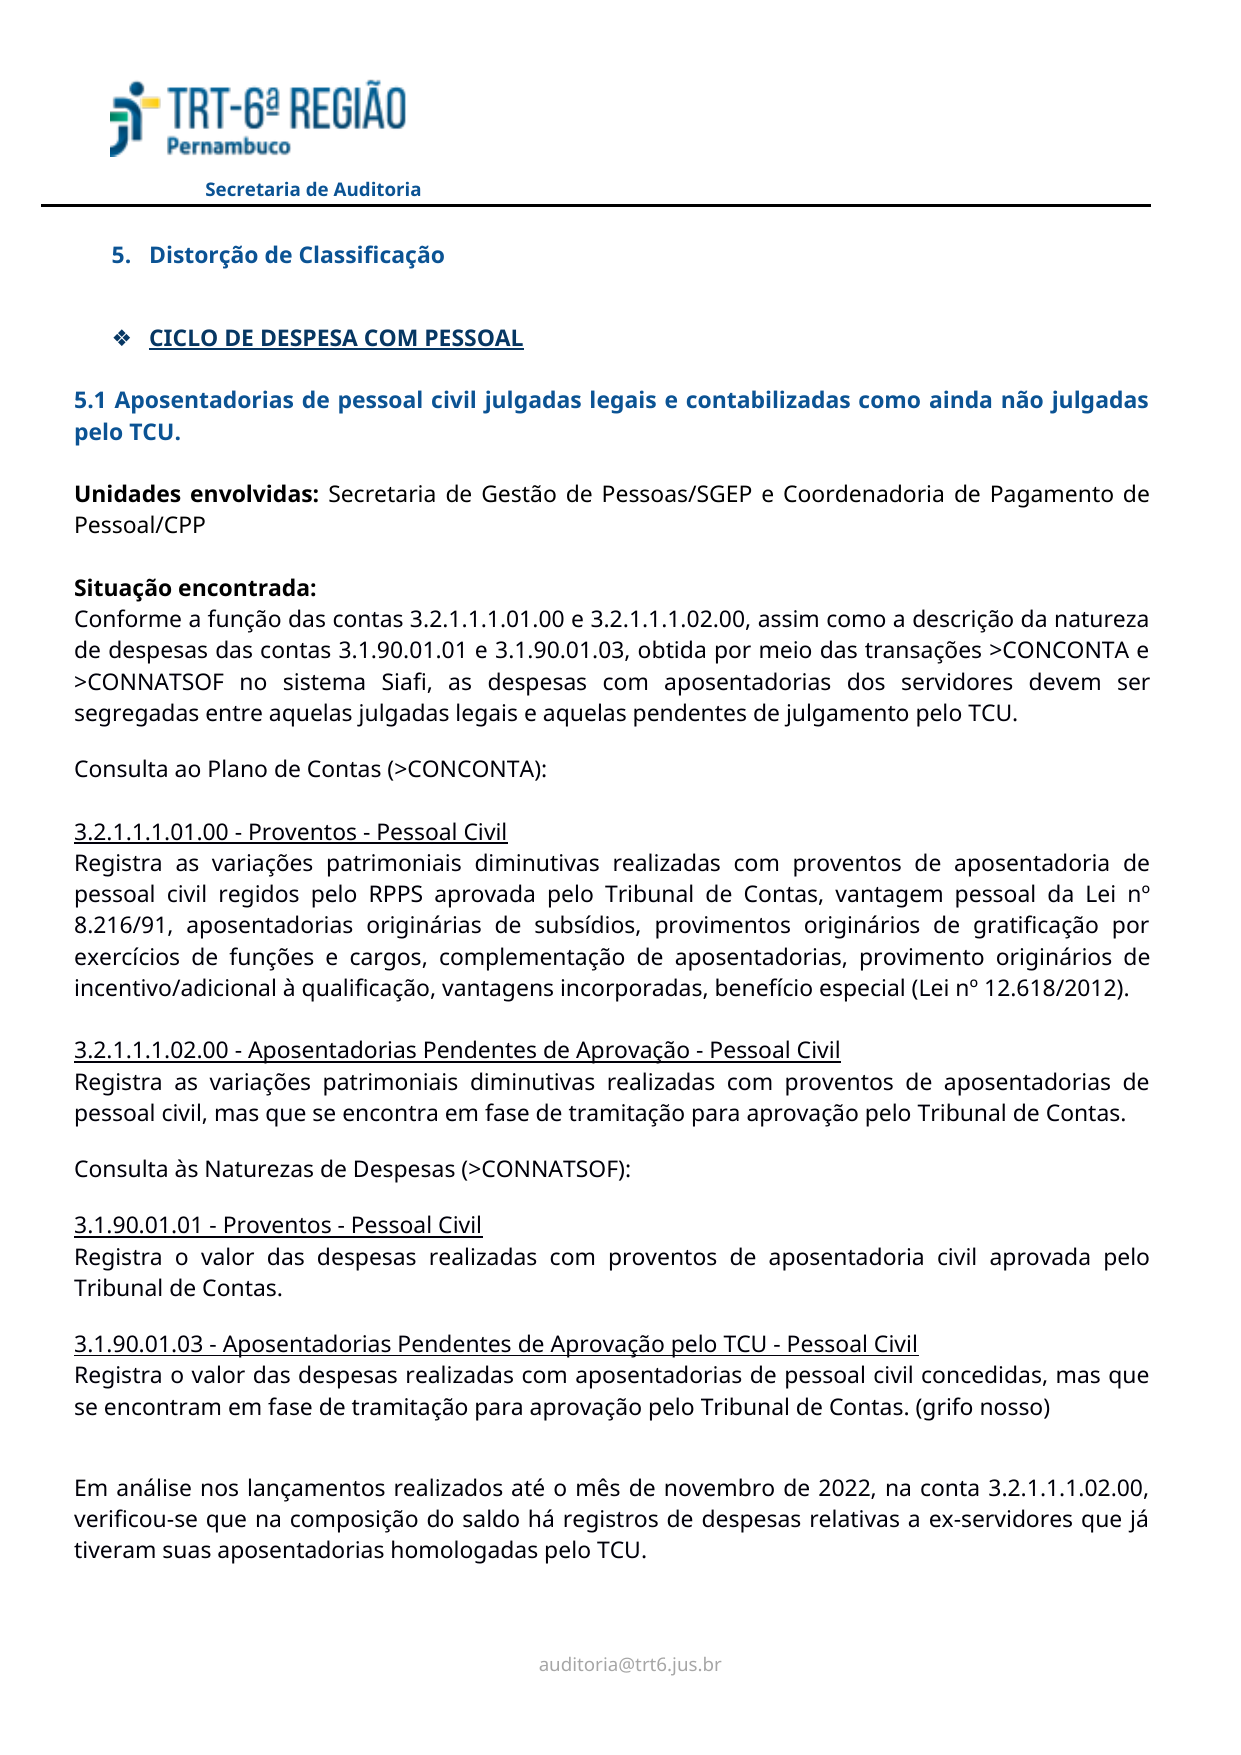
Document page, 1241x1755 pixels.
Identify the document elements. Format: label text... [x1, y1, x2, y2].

text 3.1.90.01.01 - Proventos - Pessoal Civil [74, 1209, 1151, 1241]
text Unidades envolvidas: Secretaria de Gestão de Pessoas/SGEP e Coordenadoria de Pagamento de Pessoal/CPP [74, 478, 1151, 541]
text 3.1.90.01.03 - Aposentadorias Pendentes de Aprovação pelo TCU - Pessoal Civil [74, 1328, 1151, 1359]
text Situação encontrada: [74, 572, 1151, 603]
text Registra as variações patrimoniais diminutivas realizadas com proventos de aposentadoria de pessoal civil regidos pelo RPPS aprovada pelo Tribunal de Contas, vantagem pessoal da Lei nº 8.216/91, aposentadorias originárias de subsídios, provimentos originários de gratificação por exercícios de funções e cargos, complementação de aposentadorias, provimento originários de incentivo/adicional à qualificação, vantagens incorporadas, benefício especial (Lei nº 12.618/2012). [74, 847, 1151, 1003]
text Registra o valor das despesas realizadas com proventos de aposentadoria civil aprovada pelo Tribunal de Contas. [74, 1241, 1151, 1303]
list Distorção de Classificação [111, 238, 1151, 270]
text Registra o valor das despesas realizadas com aposentadorias de pessoal civil concedidas, mas que se encontram em fase de tramitação para aprovação pelo Tribunal de Contas. (grifo nosso) [74, 1359, 1151, 1422]
text Consulta ao Plano de Contas (>CONCONTA): [74, 753, 1151, 784]
text Registra as variações patrimoniais diminutivas realizadas com proventos de aposentadorias de pessoal civil, mas que se encontra em fase de tramitação para aprovação pelo Tribunal de Contas. [74, 1066, 1151, 1128]
list CICLO DE DESPESA COM PESSOAL [111, 322, 1151, 353]
text 3.2.1.1.1.02.00 - Aposentadorias Pendentes de Aprovação - Pessoal Civil [74, 1034, 1151, 1066]
text Em análise nos lançamentos realizados até o mês de novembro de 2022, na conta 3.2.1.1.1.02.00, verificou-se que na composição do saldo há registros de despesas relativas a ex-servidores que já tiveram suas aposentadorias homologadas pelo TCU. [74, 1472, 1151, 1566]
text 3.2.1.1.1.01.00 - Proventos - Pessoal Civil [74, 816, 1151, 847]
text 5.1 Aposentadorias de pessoal civil julgadas legais e contabilizadas como ainda não julgadas pelo TCU. [74, 384, 1151, 447]
text Consulta às Naturezas de Despesas (>CONNATSOF): [74, 1153, 1151, 1184]
text Conforme a função das contas 3.2.1.1.1.01.00 e 3.2.1.1.1.02.00, assim como a descrição da natureza de despesas das contas 3.1.90.01.01 e 3.1.90.01.03, obtida por meio das transações >CONCONTA e >CONNATSOF no sistema Siafi, as despesas com aposentadorias dos servidores devem ser segregadas entre aquelas julgadas legais e aquelas pendentes de julgamento pelo TCU. [74, 603, 1151, 728]
